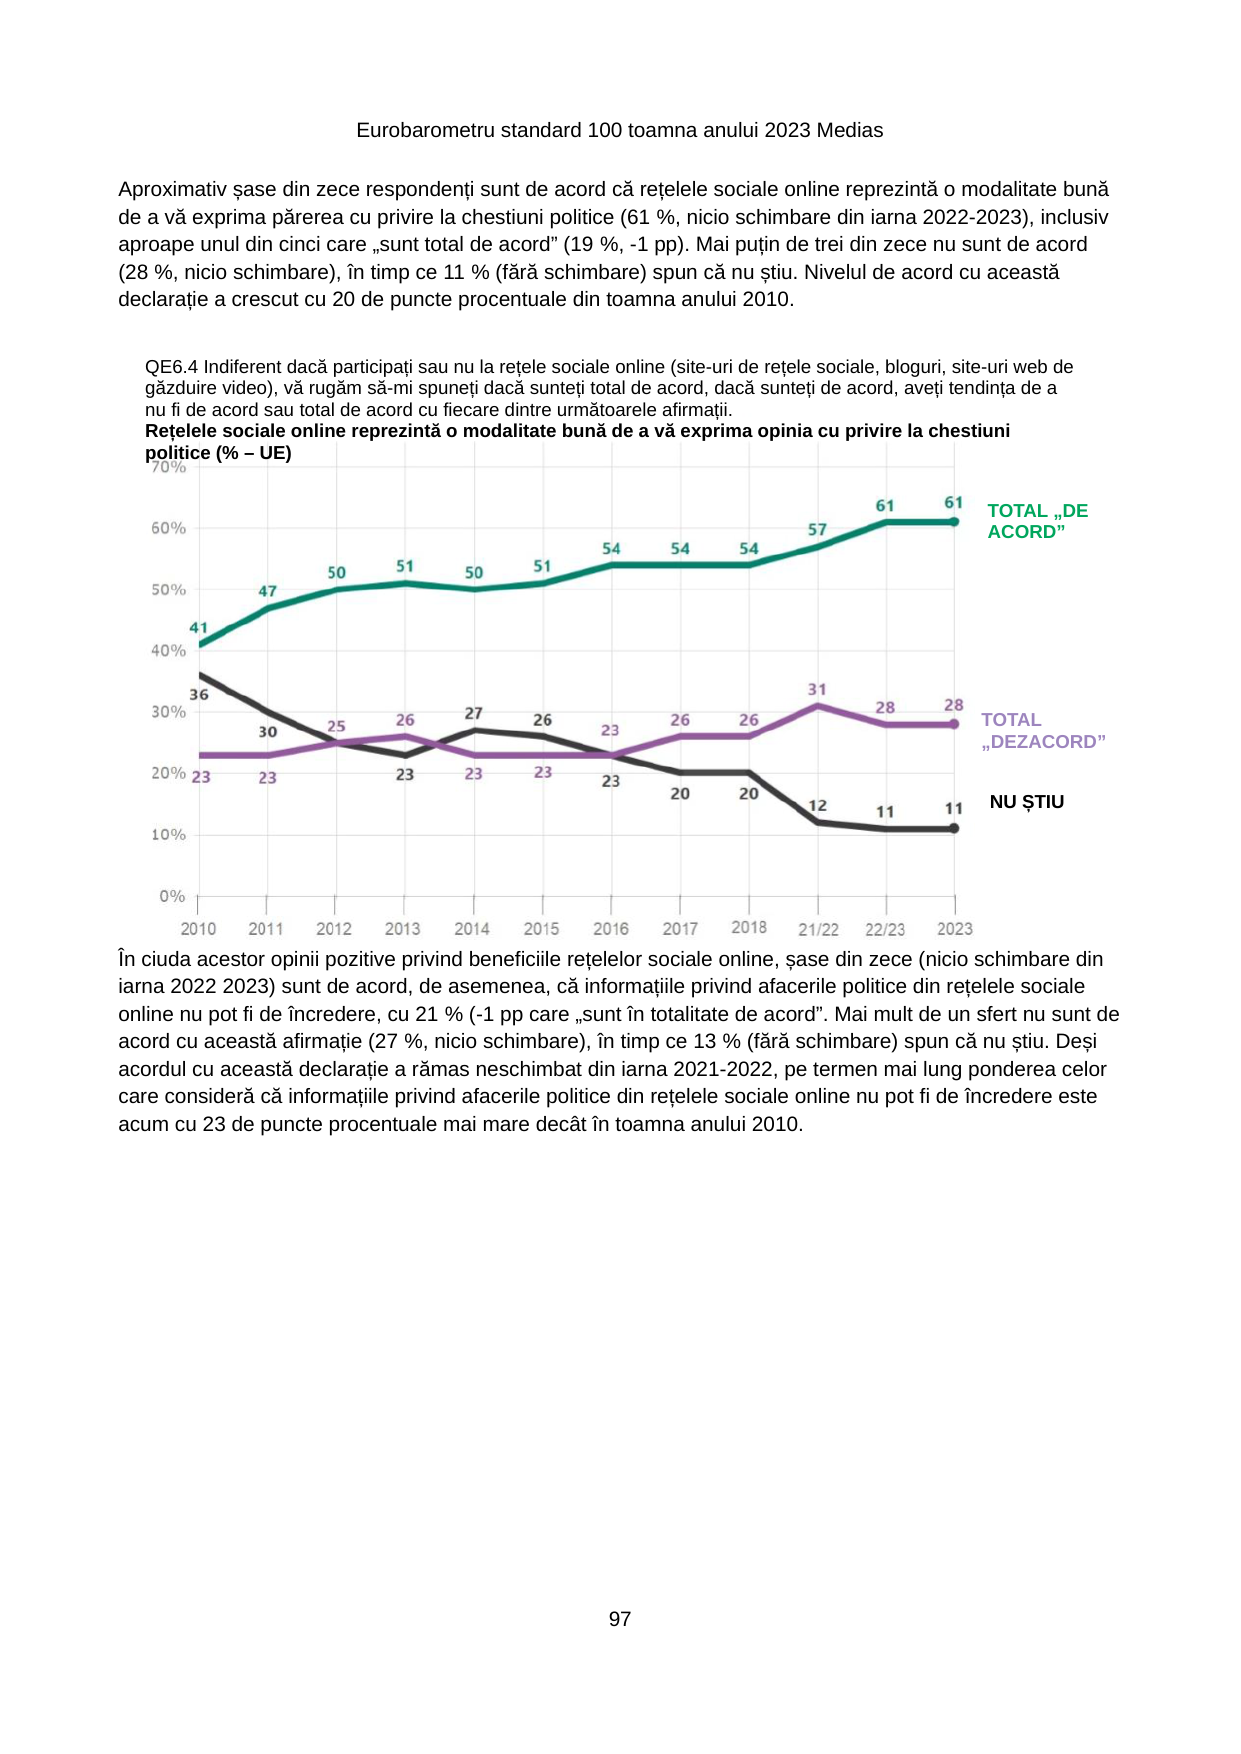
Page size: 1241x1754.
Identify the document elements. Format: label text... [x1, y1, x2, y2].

text Aproximativ șase din zece respondenți sunt de acord că rețelele sociale online reprezintă o modalitate bună de a vă exprima părerea cu privire la chestiuni politice (61 %, nicio schimbare din iarna 2022-2023), inclusiv aproape unul din cinci care „sunt total de acord” (19 %, -1 pp). Mai puțin de trei din zece nu sunt de acord (28 %, nicio schimbare), în timp ce 11 % (fără schimbare) spun că nu știu. Nivelul de acord cu această declarație a crescut cu 20 de puncte procentuale din toamna anului 2010. [118, 177, 1122, 311]
text În ciuda acestor opinii pozitive privind beneficiile rețelelor sociale online, șase din zece (nicio schimbare din iarna 2022 2023) sunt de acord, de asemenea, că informațiile privind afacerile politice din rețelele sociale online nu pot fi de încredere, cu 21 % (-1 pp care „sunt în totalitate de acord”. Mai mult de un sfert nu sunt de acord cu această afirmație (27 %, nicio schimbare), în timp ce 13 % (fără schimbare) spun că nu știu. Deși acordul cu această declarație a rămas neschimbat din iarna 2021-2022, pe termen mai lung ponderea celor care consideră că informațiile privind afacerile politice din rețelele sociale online nu pot fi de încredere este acum cu 23 de puncte procentuale mai mare decât în toamna anului 2010. [118, 329, 1122, 1136]
picture [118, 413, 975, 943]
